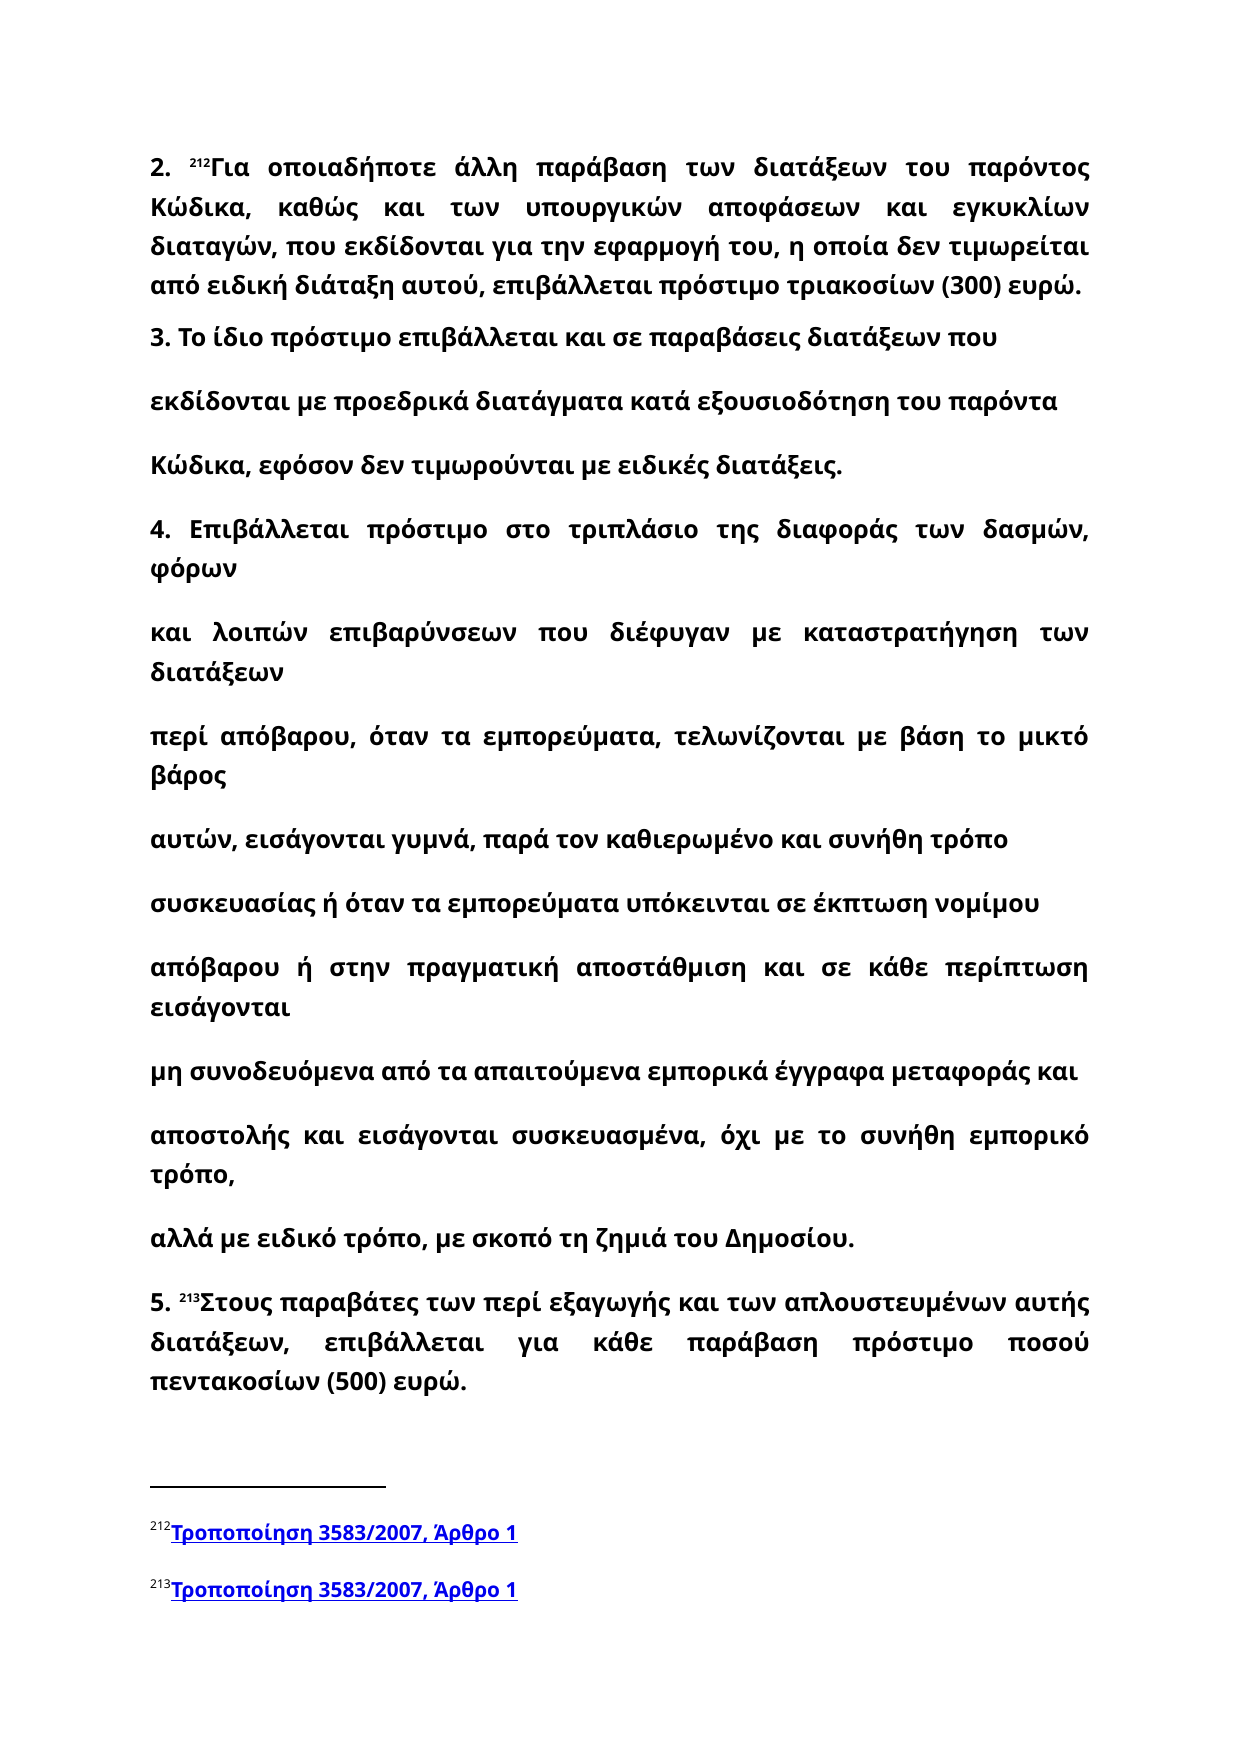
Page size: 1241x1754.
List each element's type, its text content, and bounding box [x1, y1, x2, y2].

text μη συνοδευόμενα από τα απαιτούμενα εμπορικά έγγραφα μεταφοράς και [150, 1053, 1090, 1087]
text Τροποποίηση 3583/2007, Άρθρο 1 [150, 1518, 1090, 1546]
text 5. Στους παραβάτες των περί εξαγωγής και των απλουστευμένων αυτής διατάξεων, επιβάλλεται για κάθε παράβαση πρόστιμο ποσού πεντακοσίων (500) ευρώ. [150, 1285, 1090, 1397]
text αλλά με ειδικό τρόπο, με σκοπό τη ζημιά του Δημοσίου. [150, 1221, 1090, 1255]
text συσκευασίας ή όταν τα εμπορεύματα υπόκεινται σε έκπτωση νομίμου [150, 886, 1090, 920]
text εκδίδονται με προεδρικά διατάγματα κατά εξουσιοδότηση του παρόντα [150, 383, 1090, 417]
text Κώδικα, εφόσον δεν τιμωρούνται με ειδικές διατάξεις. [150, 447, 1090, 482]
text αυτών, εισάγονται γυμνά, παρά τον καθιερωμένο και συνήθη τρόπο [150, 822, 1090, 856]
text 2. Για οποιαδήποτε άλλη παράβαση των διατάξεων του παρόντος Κώδικα, καθώς και των υπουργικών αποφάσεων και εγκυκλίων διαταγών, που εκδίδονται για την εφαρμογή του, η οποία δεν τιμωρείται από ειδική διάταξη αυτού, επιβάλλεται πρόστιμο τριακοσίων (300) ευρώ. [150, 150, 1090, 302]
text και λοιπών επιβαρύνσεων που διέφυγαν με καταστρατήγηση των διατάξεων [150, 615, 1090, 688]
text αποστολής και εισάγονται συσκευασμένα, όχι με το συνήθη εμπορικό τρόπο, [150, 1117, 1090, 1191]
text περί απόβαρου, όταν τα εμπορεύματα, τελωνίζονται με βάση το μικτό βάρος [150, 718, 1090, 792]
text 4. Επιβάλλεται πρόστιμο στο τριπλάσιο της διαφοράς των δασμών, φόρων [150, 512, 1090, 585]
text Τροποποίηση 3583/2007, Άρθρο 1 [150, 1576, 1090, 1604]
text απόβαρου ή στην πραγματική αποστάθμιση και σε κάθε περίπτωση εισάγονται [150, 950, 1090, 1023]
text 3. Το ίδιο πρόστιμο επιβάλλεται και σε παραβάσεις διατάξεων που [150, 319, 1090, 353]
